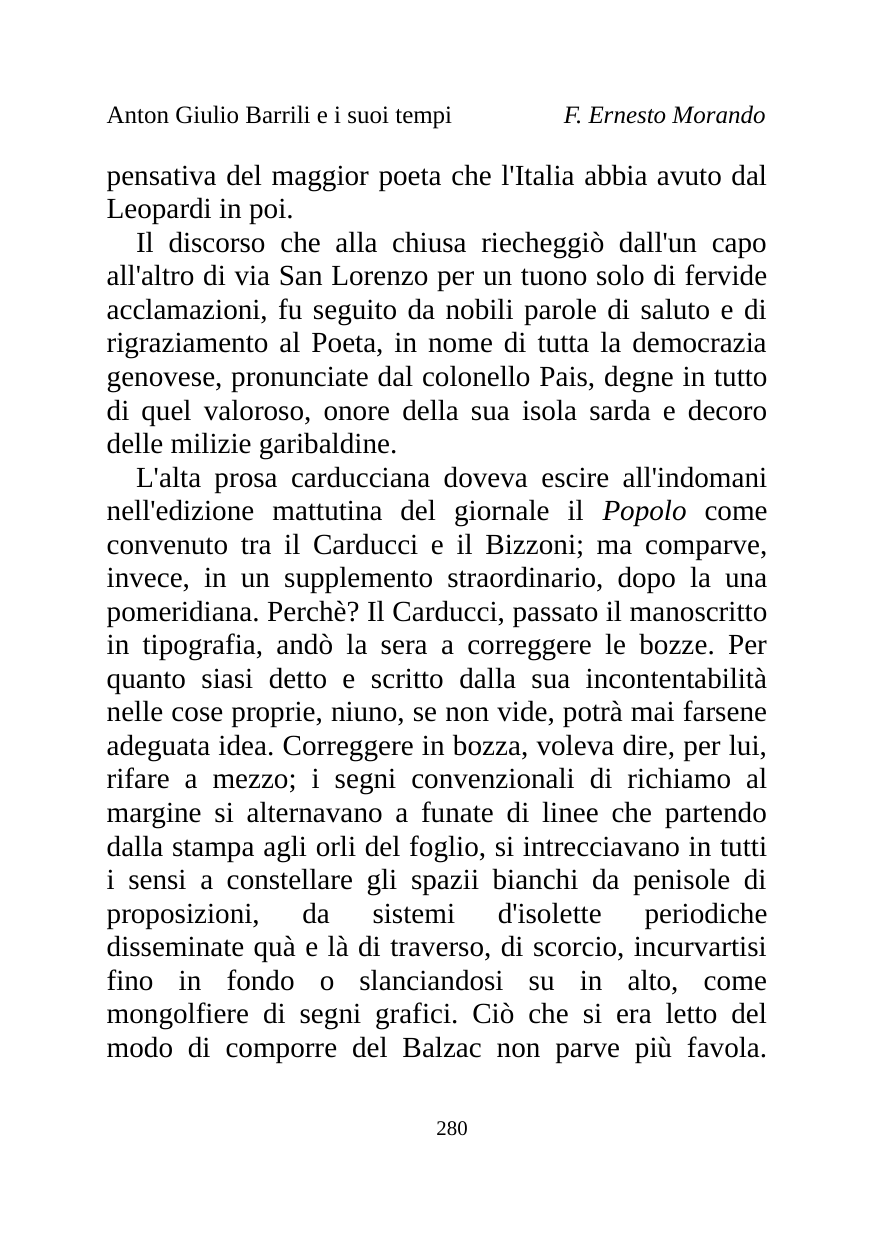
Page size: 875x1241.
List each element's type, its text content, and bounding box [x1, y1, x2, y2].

text pensativa del maggior poeta che l'Italia abbia avuto dal Leopardi in poi. [106, 158, 768, 225]
text L'alta prosa carducciana doveva escire all'indomani nell'edizione mattutina del giornale il Popolo come convenuto tra il Carducci e il Bizzoni; ma comparve, invece, in un supplemento straordinario, dopo la una pomeridiana. Perchè? Il Carducci, passato il manoscritto in tipografia, andò la sera a correggere le bozze. Per quanto siasi detto e scritto dalla sua incontentabilità nelle cose proprie, niuno, se non vide, potrà mai farsene adeguata idea. Correggere in bozza, voleva dire, per lui, rifare a mezzo; i segni convenzionali di richiamo al margine si alternavano a funate di linee che partendo dalla stampa agli orli del foglio, si intrecciavano in tutti i sensi a constellare gli spazii bianchi da penisole di proposizioni, da sistemi d'isolette periodiche disseminate quà e là di traverso, di scorcio, incurvartisi fino in fondo o slanciandosi su in alto, come mongolfiere di segni grafici. Ciò che si era letto del modo di comporre del Balzac non parve più favola. [106, 460, 768, 1063]
text Il discorso che alla chiusa riecheggiò dall'un capo all'altro di via San Lorenzo per un tuono solo di fervide acclamazioni, fu seguito da nobili parole di saluto e di rigraziamento al Poeta, in nome di tutta la democrazia genovese, pronunciate dal colonello Pais, degne in tutto di quel valoroso, onore della sua isola sarda e decoro delle milizie garibaldine. [106, 225, 768, 460]
